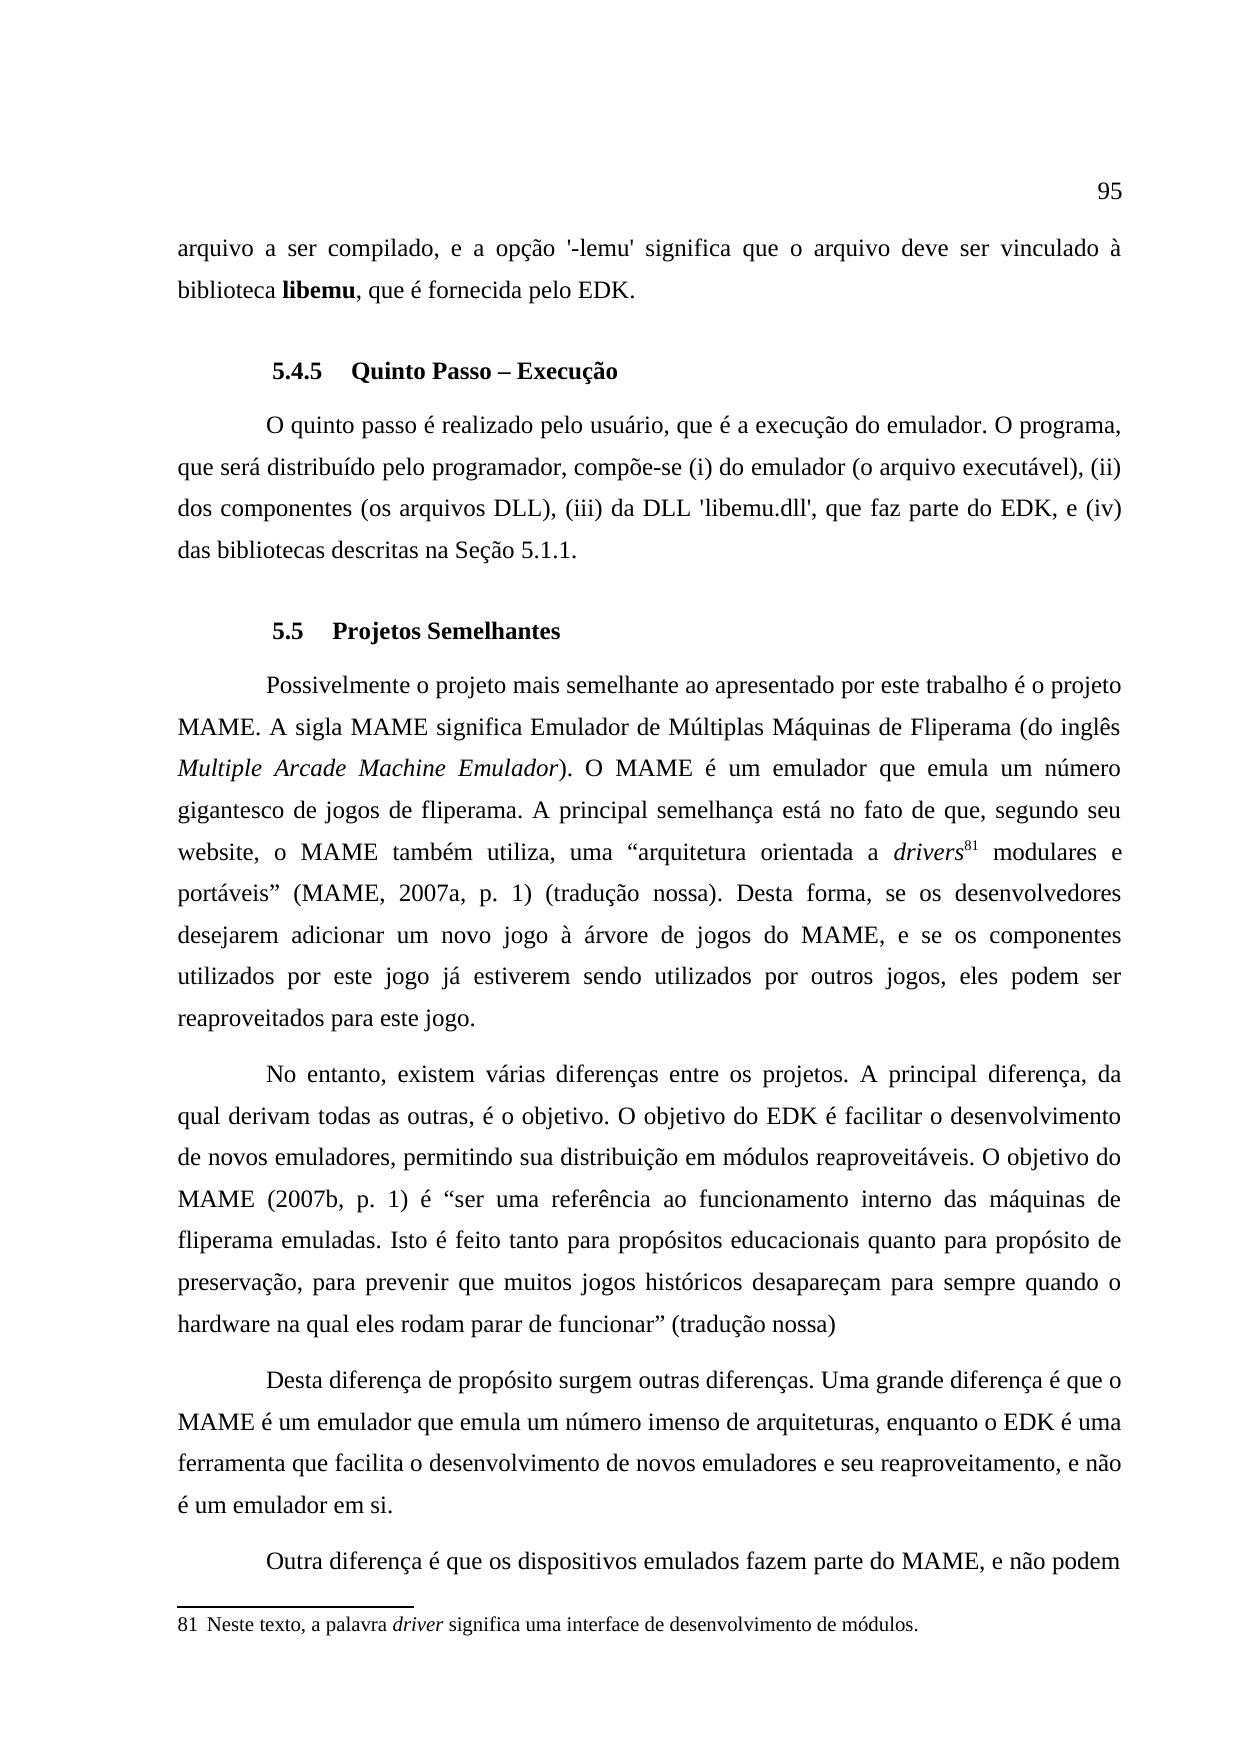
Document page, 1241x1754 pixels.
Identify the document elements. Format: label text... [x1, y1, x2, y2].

text Neste texto, a palavra driver significa uma interface de desenvolvimento de módulos. [177, 1613, 1122, 1636]
text No entanto, existem várias diferenças entre os projetos. A principal diferença, da qual derivam todas as outras, é o objetivo. O objetivo do EDK é facilitar o desenvolvimento de novos emuladores, permitindo sua distribuição em módulos reaproveitáveis. O objetivo do MAME (2007b, p. 1) é “ser uma referência ao funcionamento interno das máquinas de fliperama emuladas. Isto é feito tanto para propósitos educacionais quanto para propósito de preservação, para prevenir que muitos jogos históricos desapareçam para sempre quando o hardware na qual eles rodam parar de funcionar” (tradução nossa) MAME, 2007b [177, 1060, 1122, 1337]
subtitle Quinto Passo – Execução [177, 357, 1122, 385]
text Outra diferença é que os dispositivos emulados fazem parte do MAME, e não podem [177, 1547, 1122, 1575]
text arquivo a ser compilado, e a opção '-lemu' significa que o arquivo deve ser vinculado à biblioteca libemu, que é fornecida pelo EDK. [177, 234, 1122, 304]
text Possivelmente o projeto mais semelhante ao apresentado por este trabalho é o projeto MAME. A sigla MAME significa Emulador de Múltiplas Máquinas de Fliperama (do inglês Multiple Arcade Machine Emulador). O MAME é um emulador que emula um número gigantesco de jogos de fliperama. A principal semelhança está no fato de que, segundo seu website, o MAME também utiliza, uma “arquitetura orientada a drivers modulares e portáveis” (MAME, 2007a, p. 1) (tradução nossa). Desta forma, se os desenvolvedores desejarem adicionar um novo jogo à árvore de jogos do MAME, e se os componentes utilizados por este jogo já estiverem sendo utilizados por outros jogos, eles podem ser reaproveitados para este jogo. [177, 671, 1122, 1032]
text O quinto passo é realizado pelo usuário, que é a execução do emulador. O programa, que será distribuído pelo programador, compõe-se (i) do emulador (o arquivo executável), (ii) dos componentes (os arquivos DLL), (iii) da DLL 'libemu.dll', que faz parte do EDK, e (iv) das bibliotecas descritas na Seção 5.1.1. [177, 411, 1122, 564]
text Desta diferença de propósito surgem outras diferenças. Uma grande diferença é que o MAME é um emulador que emula um número imenso de arquiteturas, enquanto o EDK é uma ferramenta que facilita o desenvolvimento de novos emuladores e seu reaproveitamento, e não é um emulador em si. [177, 1366, 1122, 1518]
subtitle Projetos Semelhantes [177, 617, 1122, 645]
